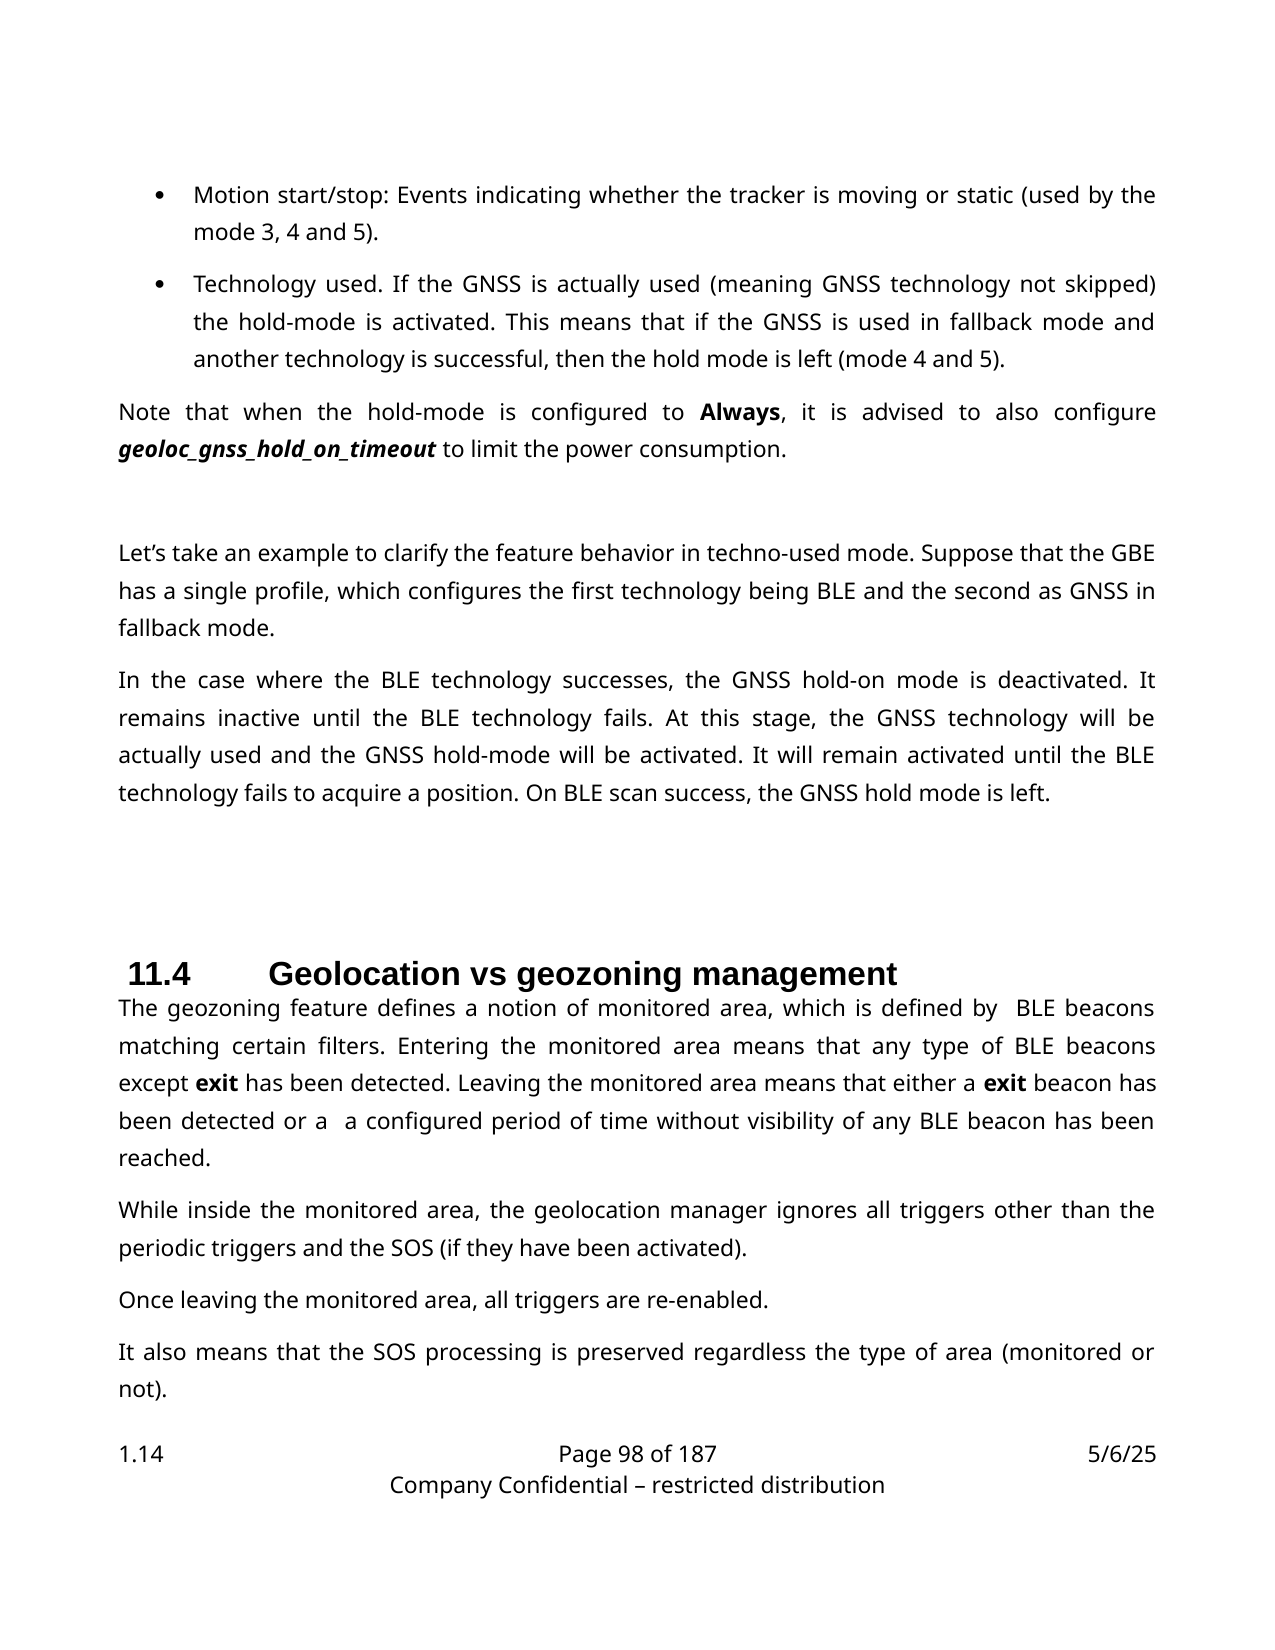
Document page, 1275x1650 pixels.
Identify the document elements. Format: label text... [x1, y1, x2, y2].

text It also means that the SOS processing is preserved regardless the type of area (monitored or not). [118, 1336, 1157, 1405]
text While inside the monitored area, the geolocation manager ignores all triggers other than the periodic triggers and the SOS (if they have been activated). [118, 1194, 1157, 1263]
subtitle Geolocation vs geozoning management [118, 954, 1157, 992]
text Once leaving the monitored area, all triggers are re-enabled. [118, 1284, 1157, 1315]
list Motion start/stop: Events indicating whether the tracker is moving or static (used by the mode 3, 4 and 5). [156, 179, 1157, 247]
text In the case where the BLE technology successes, the GNSS hold-on mode is deactivated. It remains inactive until the BLE technology fails. At this stage, the GNSS technology will be actually used and the GNSS hold-mode will be activated. It will remain activated until the BLE technology fails to acquire a position. On BLE scan success, the GNSS hold mode is left. [118, 664, 1157, 808]
text The geozoning feature defines a notion of monitored area, which is defined by BLE beacons matching certain filters. Entering the monitored area means that any type of BLE beacons except exit has been detected. Leaving the monitored area means that either a exit beacon has been detected or a a configured period of time without visibility of any BLE beacon has been reached. [118, 992, 1157, 1173]
text Note that when the hold-mode is configured to Always, it is advised to also configure geoloc_gnss_hold_on_timeout to limit the power consumption. [118, 395, 1157, 464]
list Technology used. If the GNSS is actually used (meaning GNSS technology not skipped) the hold-mode is activated. This means that if the GNSS is used in fallback mode and another technology is successful, then the hold mode is left (mode 4 and 5). [156, 268, 1157, 374]
text Let’s take an example to clarify the feature behavior in techno-used mode. Suppose that the GBE has a single profile, which configures the first technology being BLE and the second as GNSS in fallback mode. [118, 537, 1157, 643]
